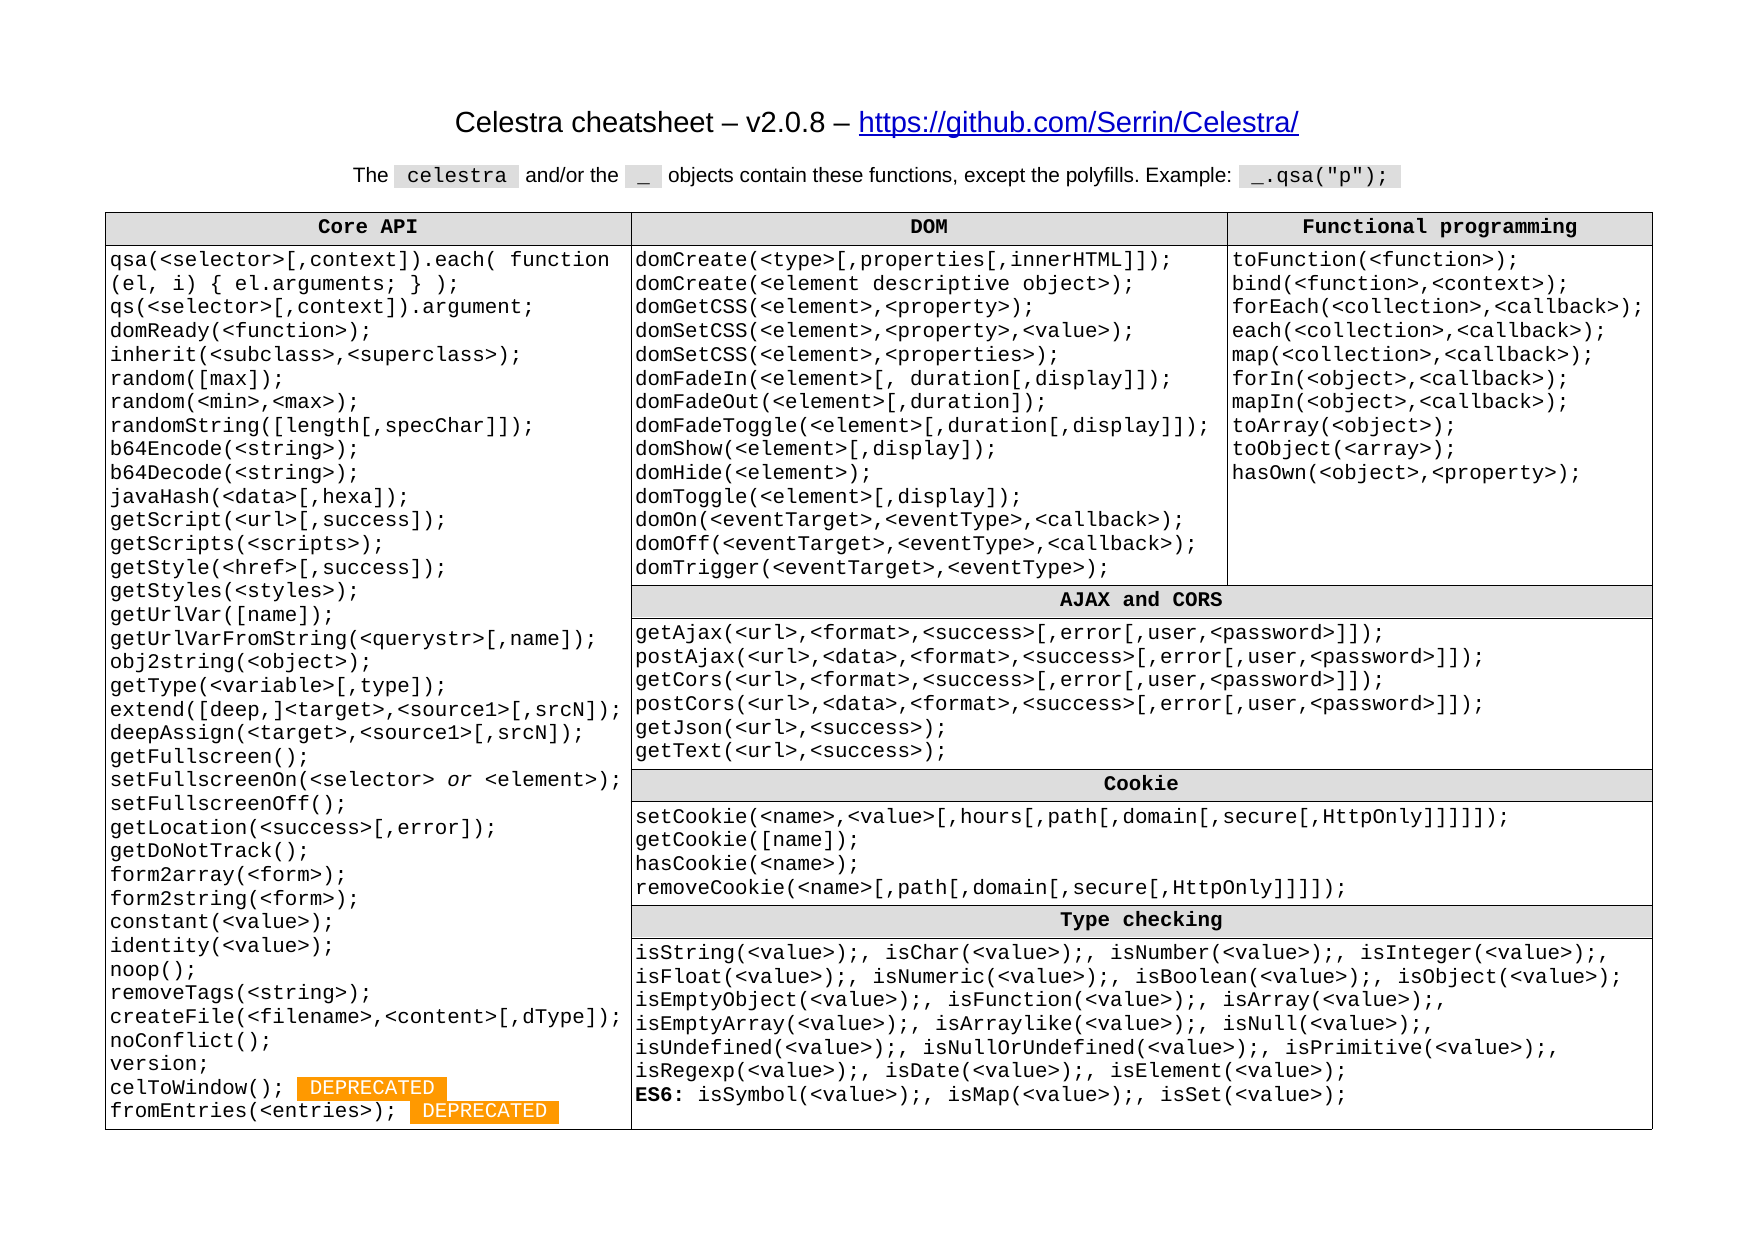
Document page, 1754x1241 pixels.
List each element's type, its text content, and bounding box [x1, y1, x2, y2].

table_cell getAjax(<url>,<format>,<success>[,error[,user,<password>]]); postAjax(<url>,<data>,<format>,<success>[,error[,user,<password>]]); getCors(<url>,<format>,<success>[,error[,user,<password>]]); postCors(<url>,<data>,<format>,<success>[,error[,user,<password>]]); getJson(<url>,<success>); getText(<url>,<success>); [632, 619, 1652, 768]
table_header Core API [106, 213, 631, 245]
table_cell Cookie [632, 770, 1652, 801]
table_cell AJAX and CORS [632, 586, 1652, 617]
text The celestra and/or the _ objects contain these functions, except the polyfills. Example: _.qsa("p"); [105, 162, 1648, 188]
table_cell Type checking [632, 906, 1652, 937]
table_cell setCookie(<name>,<value>[,hours[,path[,domain[,secure[,HttpOnly]]]]]); getCookie([name]); hasCookie(<name>); removeCookie(<name>[,path[,domain[,secure[,HttpOnly]]]]); [632, 802, 1652, 905]
table_cell domCreate(<type>[,properties[,innerHTML]]); domCreate(<element descriptive object>); domGetCSS(<element>,<property>); domSetCSS(<element>,<property>,<value>); domSetCSS(<element>,<properties>); domFadeIn(<element>[, duration[,display]]); domFadeOut(<element>[,duration]); domFadeToggle(<element>[,duration[,display]]); domShow(<element>[,display]); domHide(<element>); domToggle(<element>[,display]); domOn(<eventTarget>,<eventType>,<callback>); domOff(<eventTarget>,<eventType>,<callback>); domTrigger(<eventTarget>,<eventType>); [632, 246, 1227, 585]
text Celestra cheatsheet – v2.0.8 – https://github.com/Serrin/Celestra/ [105, 105, 1648, 138]
table_header Functional programming [1228, 213, 1652, 245]
table_cell toFunction(<function>); bind(<function>,<context>); forEach(<collection>,<callback>); each(<collection>,<callback>); map(<collection>,<callback>); forIn(<object>,<callback>); mapIn(<object>,<callback>); toArray(<object>); toObject(<array>); hasOwn(<object>,<property>); [1228, 246, 1652, 585]
table_header DOM [632, 213, 1227, 245]
table_cell qsa(<selector>[,context]).each( function (el, i) { el.arguments; } ); qs(<selector>[,context]).argument; domReady(<function>); inherit(<subclass>,<superclass>); random([max]); random(<min>,<max>); randomString([length[,specChar]]); b64Encode(<string>); b64Decode(<string>); javaHash(<data>[,hexa]); getScript(<url>[,success]); getScripts(<scripts>); getStyle(<href>[,success]); getStyles(<styles>); getUrlVar([name]); getUrlVarFromString(<querystr>[,name]); obj2string(<object>); getType(<variable>[,type]); extend([deep,]<target>,<source1>[,srcN]); deepAssign(<target>,<source1>[,srcN]); getFullscreen(); setFullscreenOn(<selector> or <element>); setFullscreenOff(); getLocation(<success>[,error]); getDoNotTrack(); form2array(<form>); form2string(<form>); constant(<value>); identity(<value>); noop(); removeTags(<string>); createFile(<filename>,<content>[,dType]); noConflict(); version; celToWindow(); DEPRECATED fromEntries(<entries>); DEPRECATED [106, 246, 631, 1129]
table_cell isString(<value>);, isChar(<value>);, isNumber(<value>);, isInteger(<value>);, isFloat(<value>);, isNumeric(<value>);, isBoolean(<value>);, isObject(<value>); isEmptyObject(<value>);, isFunction(<value>);, isArray(<value>);, isEmptyArray(<value>);, isArraylike(<value>);, isNull(<value>);, isUndefined(<value>);, isNullOrUndefined(<value>);, isPrimitive(<value>);, isRegexp(<value>);, isDate(<value>);, isElement(<value>); ES6: isSymbol(<value>);, isMap(<value>);, isSet(<value>); [632, 939, 1652, 1129]
